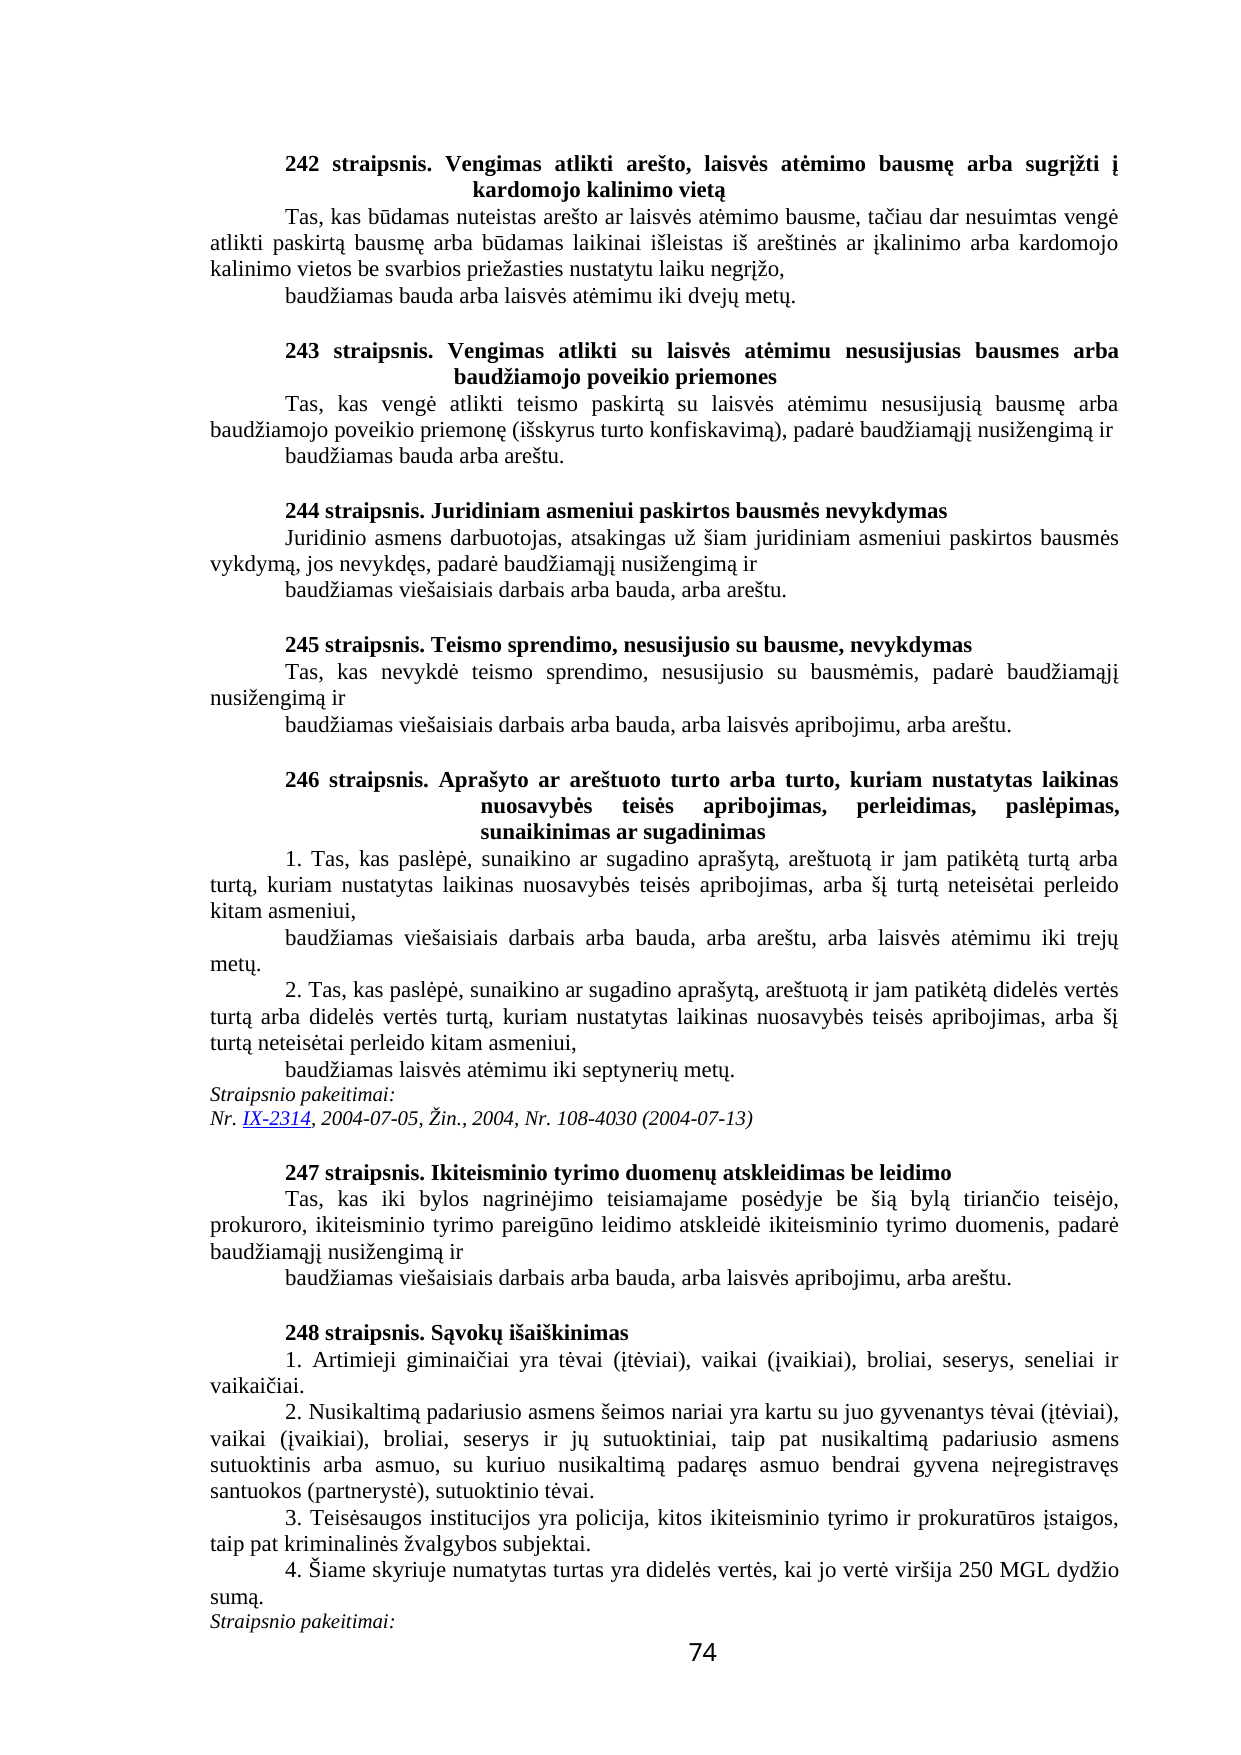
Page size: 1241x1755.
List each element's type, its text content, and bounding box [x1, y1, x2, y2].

text Straipsnio pakeitimai: [210, 1082, 1120, 1106]
text 2. Nusikaltimą padariusio asmens šeimos nariai yra kartu su juo gyvenantys tėvai (įtėviai), vaikai (įvaikiai), broliai, seserys ir jų sutuoktiniai, taip pat nusikaltimą padariusio asmens sutuoktinis arba asmuo, su kuriuo nusikaltimą padaręs asmuo bendrai gyvena neįregistravęs santuokos (partnerystė), sutuoktinio tėvai. [210, 1398, 1120, 1504]
text 248 straipsnis. Sąvokų išaiškinimas [210, 1319, 1120, 1346]
text 245 straipsnis. Teismo sprendimo, nesusijusio su bausme, nevykdymas [210, 632, 1120, 658]
text baudžiamas viešaisiais darbais arba bauda, arba areštu. [210, 576, 1120, 603]
text 3. Teisėsaugos institucijos yra policija, kitos ikiteisminio tyrimo ir prokuratūros įstaigos, taip pat kriminalinės žvalgybos subjektai. [210, 1504, 1120, 1557]
text 2. Tas, kas paslėpė, sunaikino ar sugadino aprašytą, areštuotą ir jam patikėtą didelės vertės turtą arba didelės vertės turtą, kuriam nustatytas laikinas nuosavybės teisės apribojimas, arba šį turtą neteisėtai perleido kitam asmeniui, [210, 977, 1120, 1056]
text Tas, kas nevykdė teismo sprendimo, nesusijusio su bausmėmis, padarė baudžiamąjį nusižengimą ir [210, 658, 1120, 711]
text 247 straipsnis. Ikiteisminio tyrimo duomenų atskleidimas be leidimo [210, 1159, 1120, 1185]
text 243 straipsnis. Vengimas atlikti su laisvės atėmimu nesusijusias bausmes arba baudžiamojo poveikio priemones [285, 337, 1120, 389]
text 1. Artimieji giminaičiai yra tėvai (įtėviai), vaikai (įvaikiai), broliai, seserys, seneliai ir vaikaičiai. [210, 1346, 1120, 1398]
text baudžiamas viešaisiais darbais arba bauda, arba laisvės apribojimu, arba areštu. [210, 711, 1120, 737]
text 244 straipsnis. Juridiniam asmeniui paskirtos bausmės nevykdymas [210, 497, 1120, 524]
text Tas, kas būdamas nuteistas arešto ar laisvės atėmimo bausme, tačiau dar nesuimtas vengė atlikti paskirtą bausmę arba būdamas laikinai išleistas iš areštinės ar įkalinimo arba kardomojo kalinimo vietos be svarbios priežasties nustatytu laiku negrįžo, [210, 203, 1120, 282]
text 4. Šiame skyriuje numatytas turtas yra didelės vertės, kai jo vertė viršija 250 MGL dydžio sumą. [210, 1557, 1120, 1609]
text Straipsnio pakeitimai: [210, 1609, 1120, 1633]
text baudžiamas viešaisiais darbais arba bauda, arba laisvės apribojimu, arba areštu. [210, 1264, 1120, 1291]
text baudžiamas bauda arba laisvės atėmimu iki dvejų metų. [210, 282, 1120, 308]
text baudžiamas bauda arba areštu. [210, 442, 1120, 469]
text 246 straipsnis. Aprašyto ar areštuoto turto arba turto, kuriam nustatytas laikinas nuosavybės teisės apribojimas, perleidimas, paslėpimas, sunaikinimas ar sugadinimas [285, 766, 1120, 845]
text Juridinio asmens darbuotojas, atsakingas už šiam juridiniam asmeniui paskirtos bausmės vykdymą, jos nevykdęs, padarė baudžiamąjį nusižengimą ir [210, 524, 1120, 576]
text 242 straipsnis. Vengimas atlikti arešto, laisvės atėmimo bausmę arba sugrįžti į kardomojo kalinimo vietą [285, 150, 1120, 203]
text baudžiamas viešaisiais darbais arba bauda, arba areštu, arba laisvės atėmimu iki trejų metų. [210, 924, 1120, 977]
text Tas, kas iki bylos nagrinėjimo teisiamajame posėdyje be šią bylą tiriančio teisėjo, prokuroro, ikiteisminio tyrimo pareigūno leidimo atskleidė ikiteisminio tyrimo duomenis, padarė baudžiamąjį nusižengimą ir [210, 1185, 1120, 1264]
text Tas, kas vengė atlikti teismo paskirtą su laisvės atėmimu nesusijusią bausmę arba baudžiamojo poveikio priemonę (išskyrus turto konfiskavimą), padarė baudžiamąjį nusižengimą ir [210, 389, 1120, 442]
text baudžiamas laisvės atėmimu iki septynerių metų. [210, 1056, 1120, 1082]
text Nr. IX-2314, 2004-07-05, Žin., 2004, Nr. 108-4030 (2004-07-13) [210, 1106, 1120, 1130]
text 1. Tas, kas paslėpė, sunaikino ar sugadino aprašytą, areštuotą ir jam patikėtą turtą arba turtą, kuriam nustatytas laikinas nuosavybės teisės apribojimas, arba šį turtą neteisėtai perleido kitam asmeniui, [210, 845, 1120, 924]
